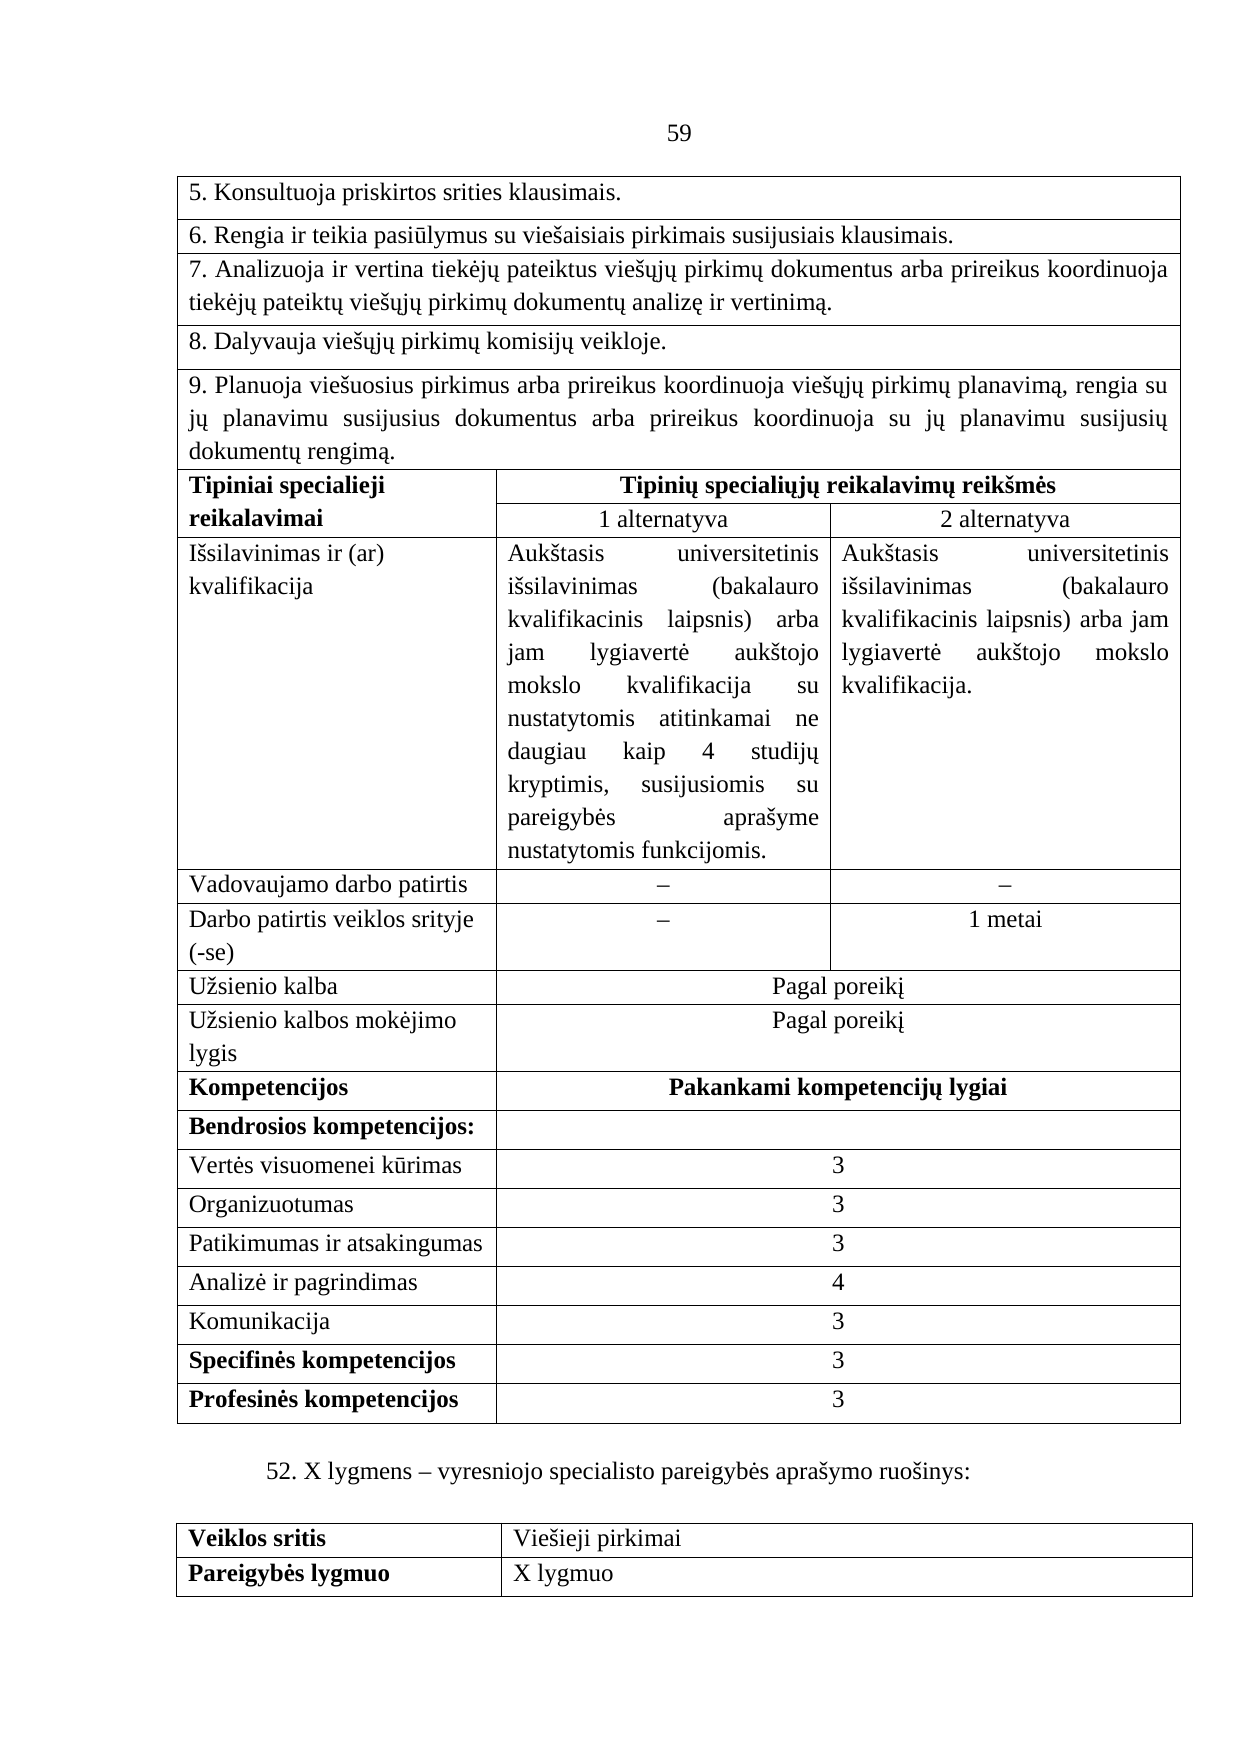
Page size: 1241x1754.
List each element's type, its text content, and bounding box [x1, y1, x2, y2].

table_header Viešieji pirkimai [502, 1524, 1192, 1557]
table_cell 1 metai [831, 904, 1180, 970]
table_cell Pareigybės lygmuo [177, 1558, 501, 1596]
table_cell Specifinės kompetencijos [178, 1345, 496, 1383]
table_cell Darbo patirtis veiklos srityje (-se) [178, 904, 496, 970]
table_cell Tipinių specialiųjų reikalavimų reikšmės [497, 470, 1180, 503]
table_cell Organizuotumas [178, 1189, 496, 1227]
table_cell Aukštasis universitetinis išsilavinimas (bakalauro kvalifikacinis laipsnis) arba jam lygiavertė aukštojo mokslo kvalifikacija. [831, 538, 1180, 868]
table_cell Komunikacija [178, 1306, 496, 1344]
table_cell 3 [497, 1228, 1180, 1266]
table_cell [497, 1111, 1180, 1149]
table_cell 5. Konsultuoja priskirtos srities klausimais. [178, 177, 1180, 219]
table_cell 7. Analizuoja ir vertina tiekėjų pateiktus viešųjų pirkimų dokumentus arba prireikus koordinuoja tiekėjų pateiktų viešųjų pirkimų dokumentų analizę ir vertinimą. [178, 254, 1180, 325]
table_cell 8. Dalyvauja viešųjų pirkimų komisijų veikloje. [178, 326, 1180, 369]
table_cell 2 alternatyva [831, 504, 1180, 537]
table_cell 3 [497, 1306, 1180, 1344]
table_cell Vertės visuomenei kūrimas [178, 1150, 496, 1188]
table_cell – [497, 904, 830, 970]
table_cell – [831, 870, 1180, 903]
table_cell Analizė ir pagrindimas [178, 1267, 496, 1305]
table_cell Užsienio kalba [178, 971, 496, 1004]
table_cell Užsienio kalbos mokėjimo lygis [178, 1005, 496, 1071]
table_cell 6. Rengia ir teikia pasiūlymus su viešaisiais pirkimais susijusiais klausimais. [178, 220, 1180, 253]
table_cell Bendrosios kompetencijos: [178, 1111, 496, 1149]
table_cell X lygmuo [502, 1558, 1192, 1596]
table_cell Patikimumas ir atsakingumas [178, 1228, 496, 1266]
table_cell Vadovaujamo darbo patirtis [178, 870, 496, 903]
table_cell Kompetencijos [178, 1072, 496, 1110]
table_header Veiklos sritis [177, 1524, 501, 1557]
table_cell 3 [497, 1189, 1180, 1227]
table_cell 9. Planuoja viešuosius pirkimus arba prireikus koordinuoja viešųjų pirkimų planavimą, rengia su jų planavimu susijusius dokumentus arba prireikus koordinuoja su jų planavimu susijusių dokumentų rengimą. [178, 370, 1180, 469]
table_cell Pakankami kompetencijų lygiai [497, 1072, 1180, 1110]
table_cell Profesinės kompetencijos [178, 1384, 496, 1422]
table_cell 1 alternatyva [497, 504, 830, 537]
table_cell 3 [497, 1150, 1180, 1188]
table_cell Išsilavinimas ir (ar) kvalifikacija [178, 538, 496, 868]
table_cell 4 [497, 1267, 1180, 1305]
table_cell – [497, 870, 830, 903]
table_cell Pagal poreikį [497, 1005, 1180, 1071]
table_cell 3 [497, 1384, 1180, 1422]
text 52. X lygmens – vyresniojo specialisto pareigybės aprašymo ruošinys: [177, 1456, 1181, 1485]
table_cell 3 [497, 1345, 1180, 1383]
table_cell Pagal poreikį [497, 971, 1180, 1004]
table_cell Tipiniai specialieji reikalavimai [178, 470, 496, 537]
table_cell Aukštasis universitetinis išsilavinimas (bakalauro kvalifikacinis laipsnis) arba jam lygiavertė aukštojo mokslo kvalifikacija su nustatytomis atitinkamai ne daugiau kaip 4 studijų kryptimis, susijusiomis su pareigybės aprašyme nustatytomis funkcijomis. [497, 538, 830, 868]
